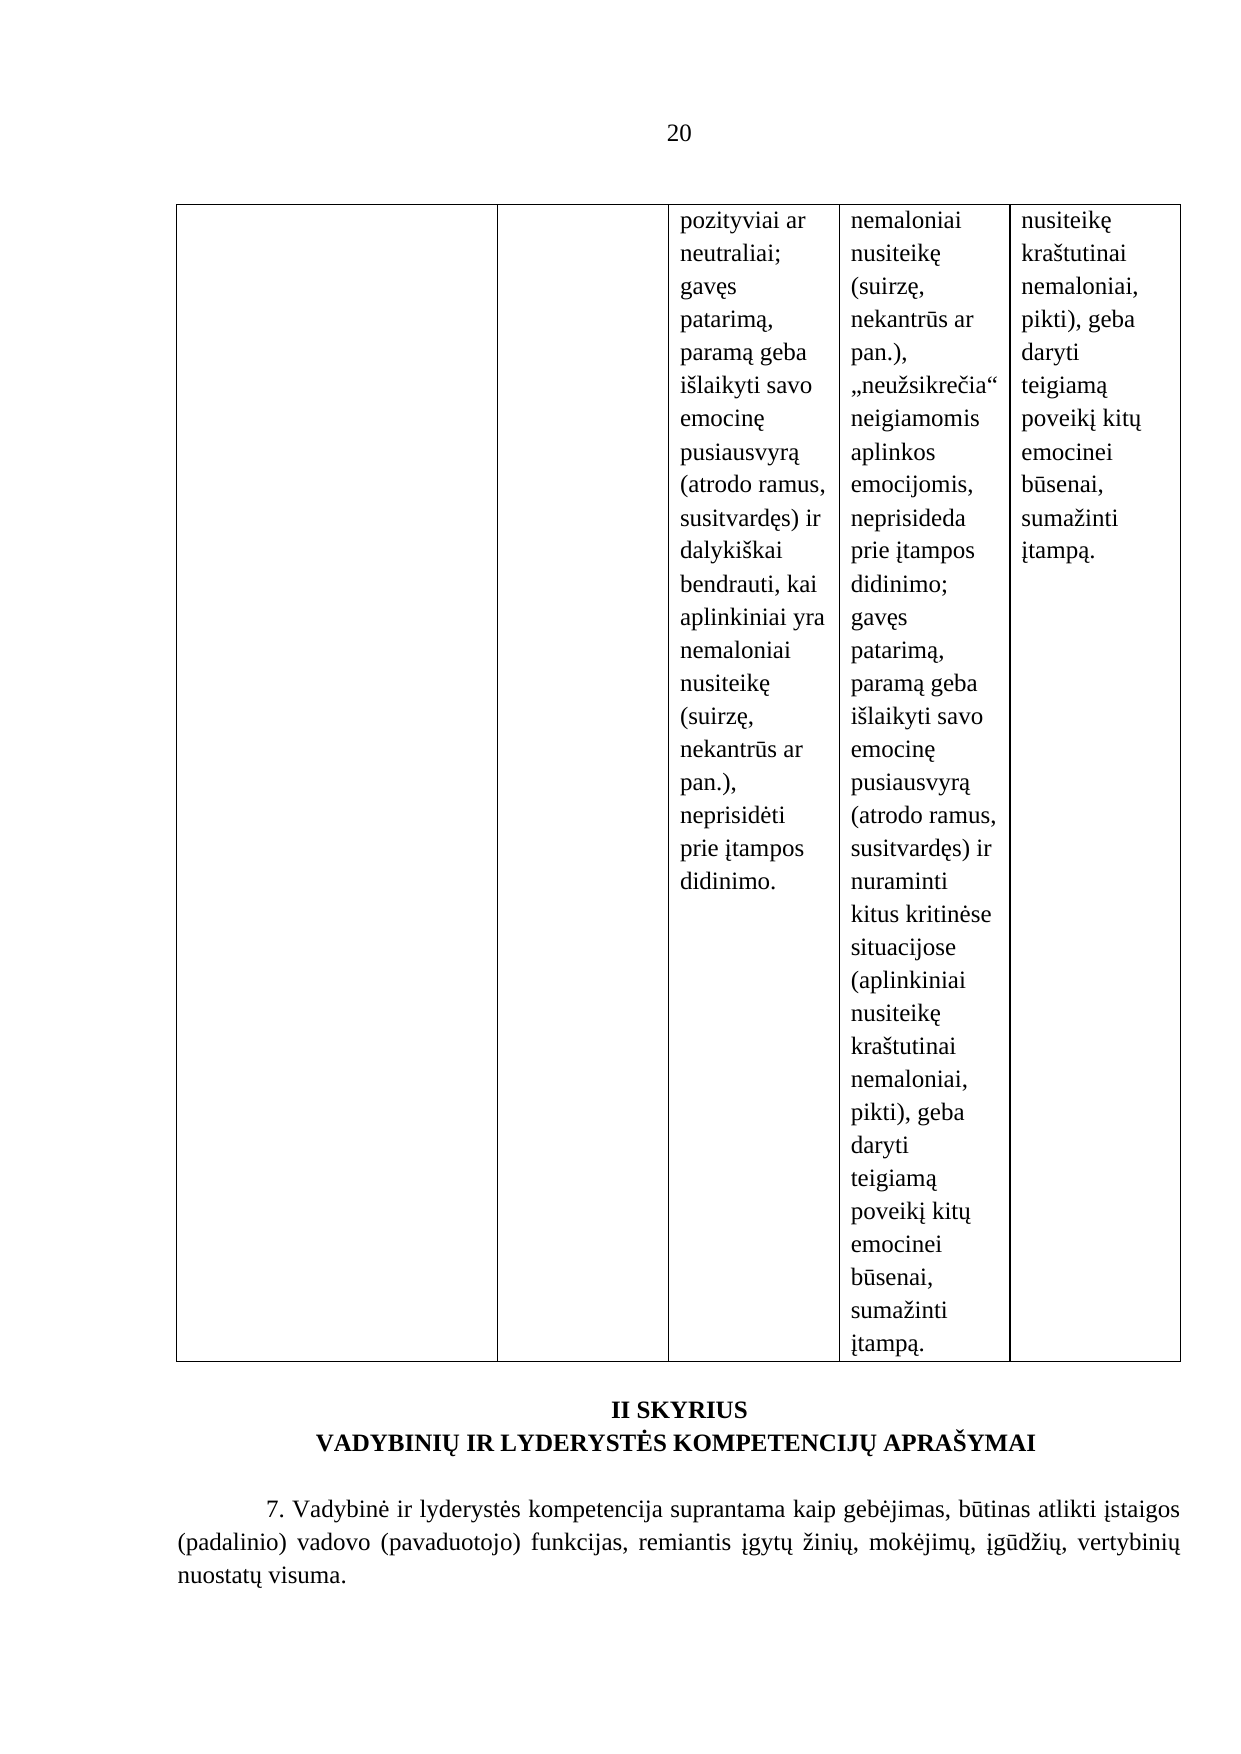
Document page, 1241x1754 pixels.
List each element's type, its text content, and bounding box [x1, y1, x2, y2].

table_cell [498, 205, 668, 1361]
text II SKYRIUS [177, 1395, 1181, 1424]
text VADYBINIŲ IR LYDERYSTĖS KOMPETENCIJŲ APRAŠYMAI [177, 1428, 1181, 1457]
table_cell pozityviai ar neutraliai; gavęs patarimą, paramą geba išlaikyti savo emocinę pusiausvyrą (atrodo ramus, susitvardęs) ir dalykiškai bendrauti, kai aplinkiniai yra nemaloniai nusiteikę (suirzę, nekantrūs ar pan.), neprisidėti prie įtampos didinimo. [669, 205, 839, 1361]
text 7. Vadybinė ir lyderystės kompetencija suprantama kaip gebėjimas, būtinas atlikti įstaigos (padalinio) vadovo (pavaduotojo) funkcijas, remiantis įgytų žinių, mokėjimų, įgūdžių, vertybinių nuostatų visuma. [177, 1494, 1181, 1589]
table_cell nemaloniai nusiteikę (suirzę, nekantrūs ar pan.), „neužsikrečia“ neigiamomis aplinkos emocijomis, neprisideda prie įtampos didinimo; gavęs patarimą, paramą geba išlaikyti savo emocinę pusiausvyrą (atrodo ramus, susitvardęs) ir nuraminti kitus kritinėse situacijose (aplinkiniai nusiteikę kraštutinai nemaloniai, pikti), geba daryti teigiamą poveikį kitų emocinei būsenai, sumažinti įtampą. [840, 205, 1009, 1361]
table_cell [177, 205, 497, 1361]
table_cell nusiteikę kraštutinai nemaloniai, pikti), geba daryti teigiamą poveikį kitų emocinei būsenai, sumažinti įtampą. [1011, 205, 1180, 1361]
